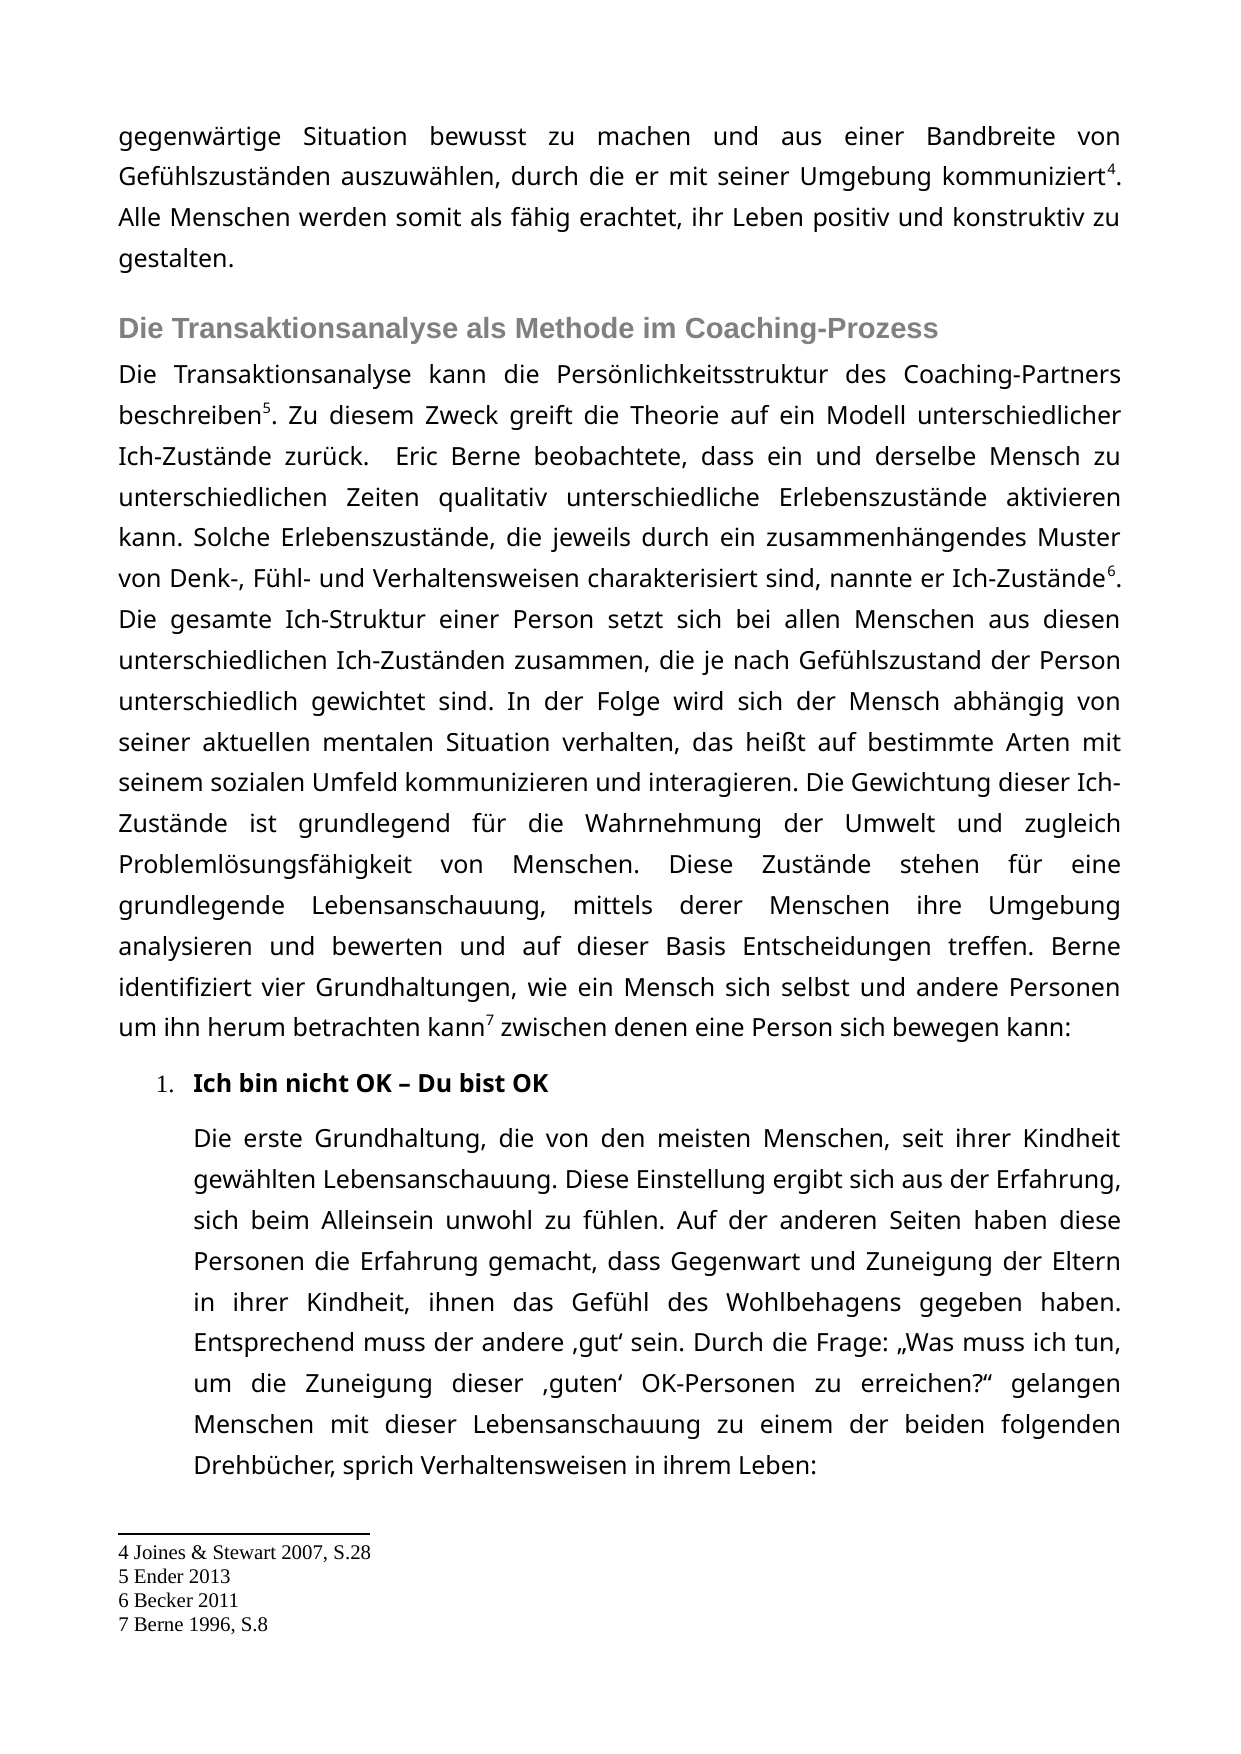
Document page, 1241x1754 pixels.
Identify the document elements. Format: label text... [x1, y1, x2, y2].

list Ich bin nicht OK – Du bist OK [156, 1065, 1122, 1099]
text Becker 2011 [118, 1588, 1122, 1612]
subtitle Die Transaktionsanalyse als Methode im Coaching-Prozess [118, 311, 1122, 344]
text Joines & Stewart 2007, S.28 [118, 1539, 1122, 1564]
text Die Transaktionsanalyse kann die Persönlichkeitsstruktur des Coaching-Partners beschreiben. Zu diesem Zweck greift die Theorie auf ein Modell unterschiedlicher Ich-Zustände zurück. Eric Berne beobachtete, dass ein und derselbe Mensch zu unterschiedlichen Zeiten qualitativ unterschiedliche Erlebenszustände aktivieren kann. Solche Erlebenszustände, die jeweils durch ein zusammenhängendes Muster von Denk-, Fühl- und Verhaltensweisen charakterisiert sind, nannte er Ich-Zustände. Die gesamte Ich-Struktur einer Person setzt sich bei allen Menschen aus diesen unterschiedlichen Ich-Zuständen zusammen, die je nach Gefühlszustand der Person unterschiedlich gewichtet sind. In der Folge wird sich der Mensch abhängig von seiner aktuellen mentalen Situation verhalten, das heißt auf bestimmte Arten mit seinem sozialen Umfeld kommunizieren und interagieren. Die Gewichtung dieser Ich-Zustände ist grundlegend für die Wahrnehmung der Umwelt und zugleich Problemlösungsfähigkeit von Menschen. Diese Zustände stehen für eine grundlegende Lebensanschauung, mittels derer Menschen ihre Umgebung analysieren und bewerten und auf dieser Basis Entscheidungen treffen. Berne identifiziert vier Grundhaltungen, wie ein Mensch sich selbst und andere Personen um ihn herum betrachten kann zwischen denen eine Person sich bewegen kann: [118, 357, 1122, 1044]
text gegenwärtige Situation bewusst zu machen und aus einer Bandbreite von Gefühlszuständen auszuwählen, durch die er mit seiner Umgebung kommuniziert. Alle Menschen werden somit als fähig erachtet, ihr Leben positiv und konstruktiv zu gestalten. [118, 118, 1122, 275]
text Ender 2013 [118, 1564, 1122, 1588]
list Die erste Grundhaltung, die von den meisten Menschen, seit ihrer Kindheit gewählten Lebensanschauung. Diese Einstellung ergibt sich aus der Erfahrung, sich beim Alleinsein unwohl zu fühlen. Auf der anderen Seiten haben diese Personen die Erfahrung gemacht, dass Gegenwart und Zuneigung der Eltern in ihrer Kindheit, ihnen das Gefühl des Wohlbehagens gegeben haben. Entsprechend muss der andere ‚gut‘ sein. Durch die Frage: „Was muss ich tun, um die Zuneigung dieser ‚guten‘ OK-Personen zu erreichen?“ gelangen Menschen mit dieser Lebensanschauung zu einem der beiden folgenden Drehbücher, sprich Verhaltensweisen in ihrem Leben: [156, 1121, 1122, 1482]
text Berne 1996, S.8 [118, 1612, 1122, 1636]
